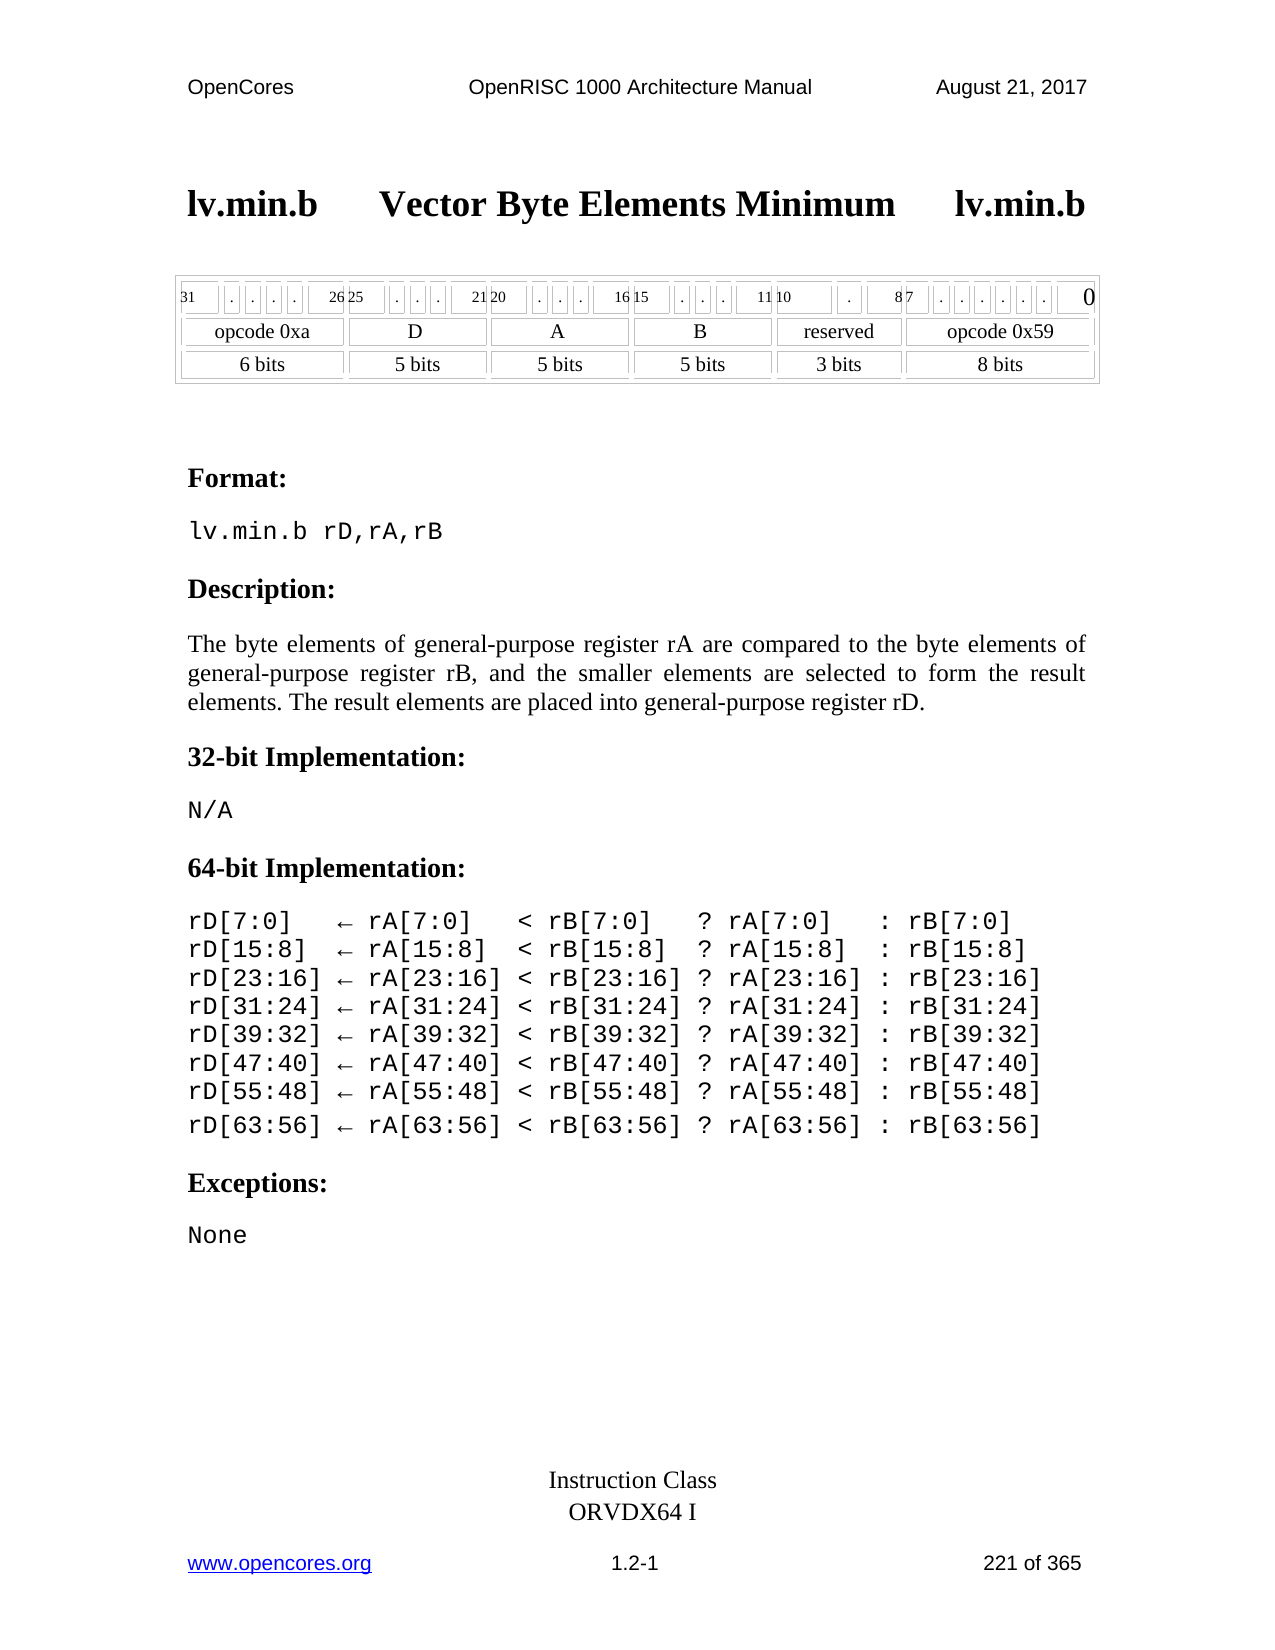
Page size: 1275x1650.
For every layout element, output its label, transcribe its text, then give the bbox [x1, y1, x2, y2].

text None [187, 1223, 1087, 1251]
text 32-bit Implementation: [187, 740, 1087, 773]
text Description: [187, 572, 1087, 604]
text Format: [187, 461, 1087, 493]
text The byte elements of general-purpose register rA are compared to the byte elements of general-purpose register rB, and the smaller elements are selected to form the result elements. The result elements are placed into general-purpose register rD. [187, 629, 1087, 715]
text lv.min.b rD,rA,rB [187, 518, 1087, 547]
text 64-bit Implementation: [187, 851, 1087, 883]
text rD[7:0] ← rA[7:0] < rB[7:0] ? rA[7:0] : rB[7:0] rD[15:8] ← rA[15:8] < rB[15:8] ? rA[15:8] : rB[15:8] rD[23:16] ← rA[23:16] < rB[23:16] ? rA[23:16] : rB[23:16] rD[31:24] ← rA[31:24] < rB[31:24] ? rA[31:24] : rB[31:24] rD[39:32] ← rA[39:32] < rB[39:32] ? rA[39:32] : rB[39:32] rD[47:40] ← rA[47:40] < rB[47:40] ? rA[47:40] : rB[47:40] rD[55:48] ← rA[55:48] < rB[55:48] ? rA[55:48] : rB[55:48] rD[63:56] ← rA[63:56] < rB[63:56] ? rA[63:56] : rB[63:56] [187, 908, 1087, 1141]
text Exceptions: [187, 1166, 1087, 1198]
text N/A [187, 798, 1087, 826]
